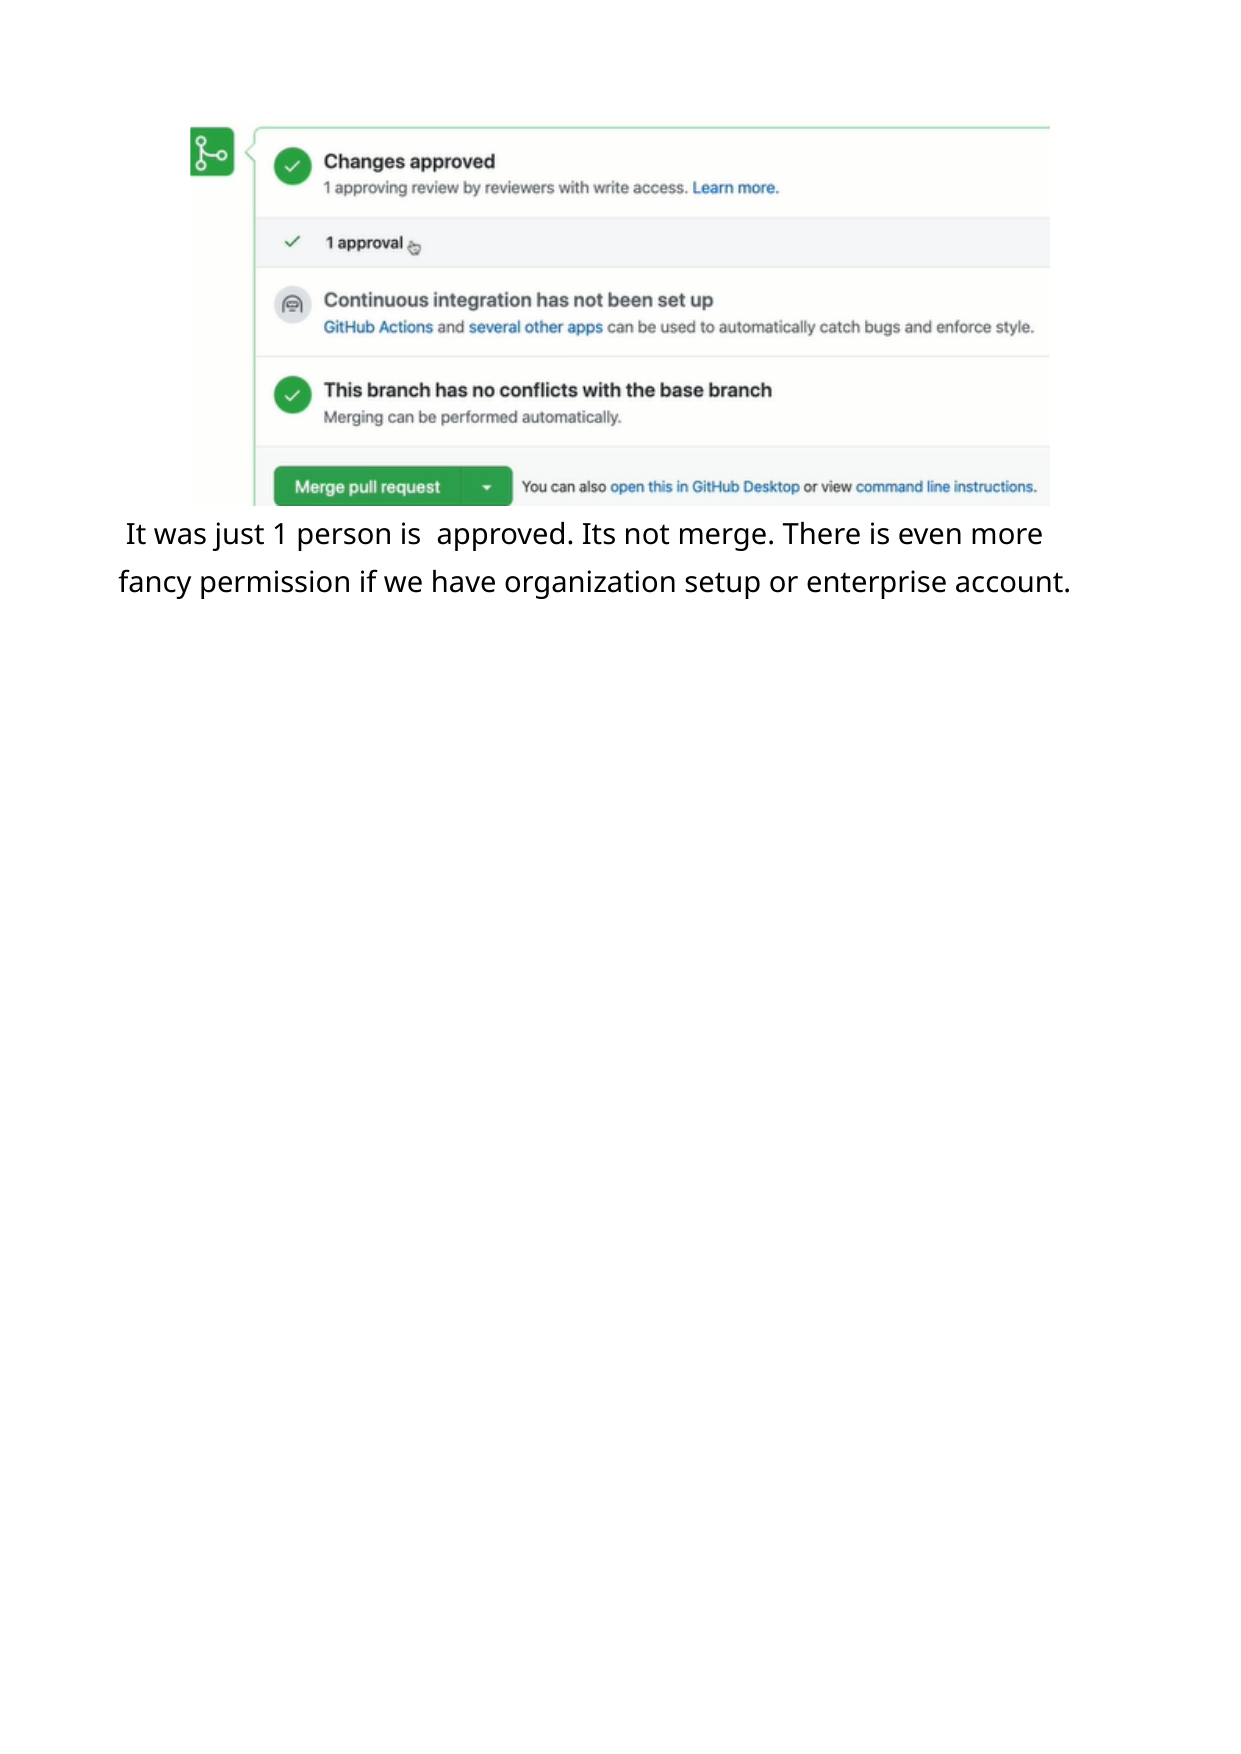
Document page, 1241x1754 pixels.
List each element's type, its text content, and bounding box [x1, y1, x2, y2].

text It was just 1 person is approved. Its not merge. There is even more fancy permission if we have organization setup or enterprise account. [118, 506, 1122, 601]
picture [190, 118, 1050, 506]
